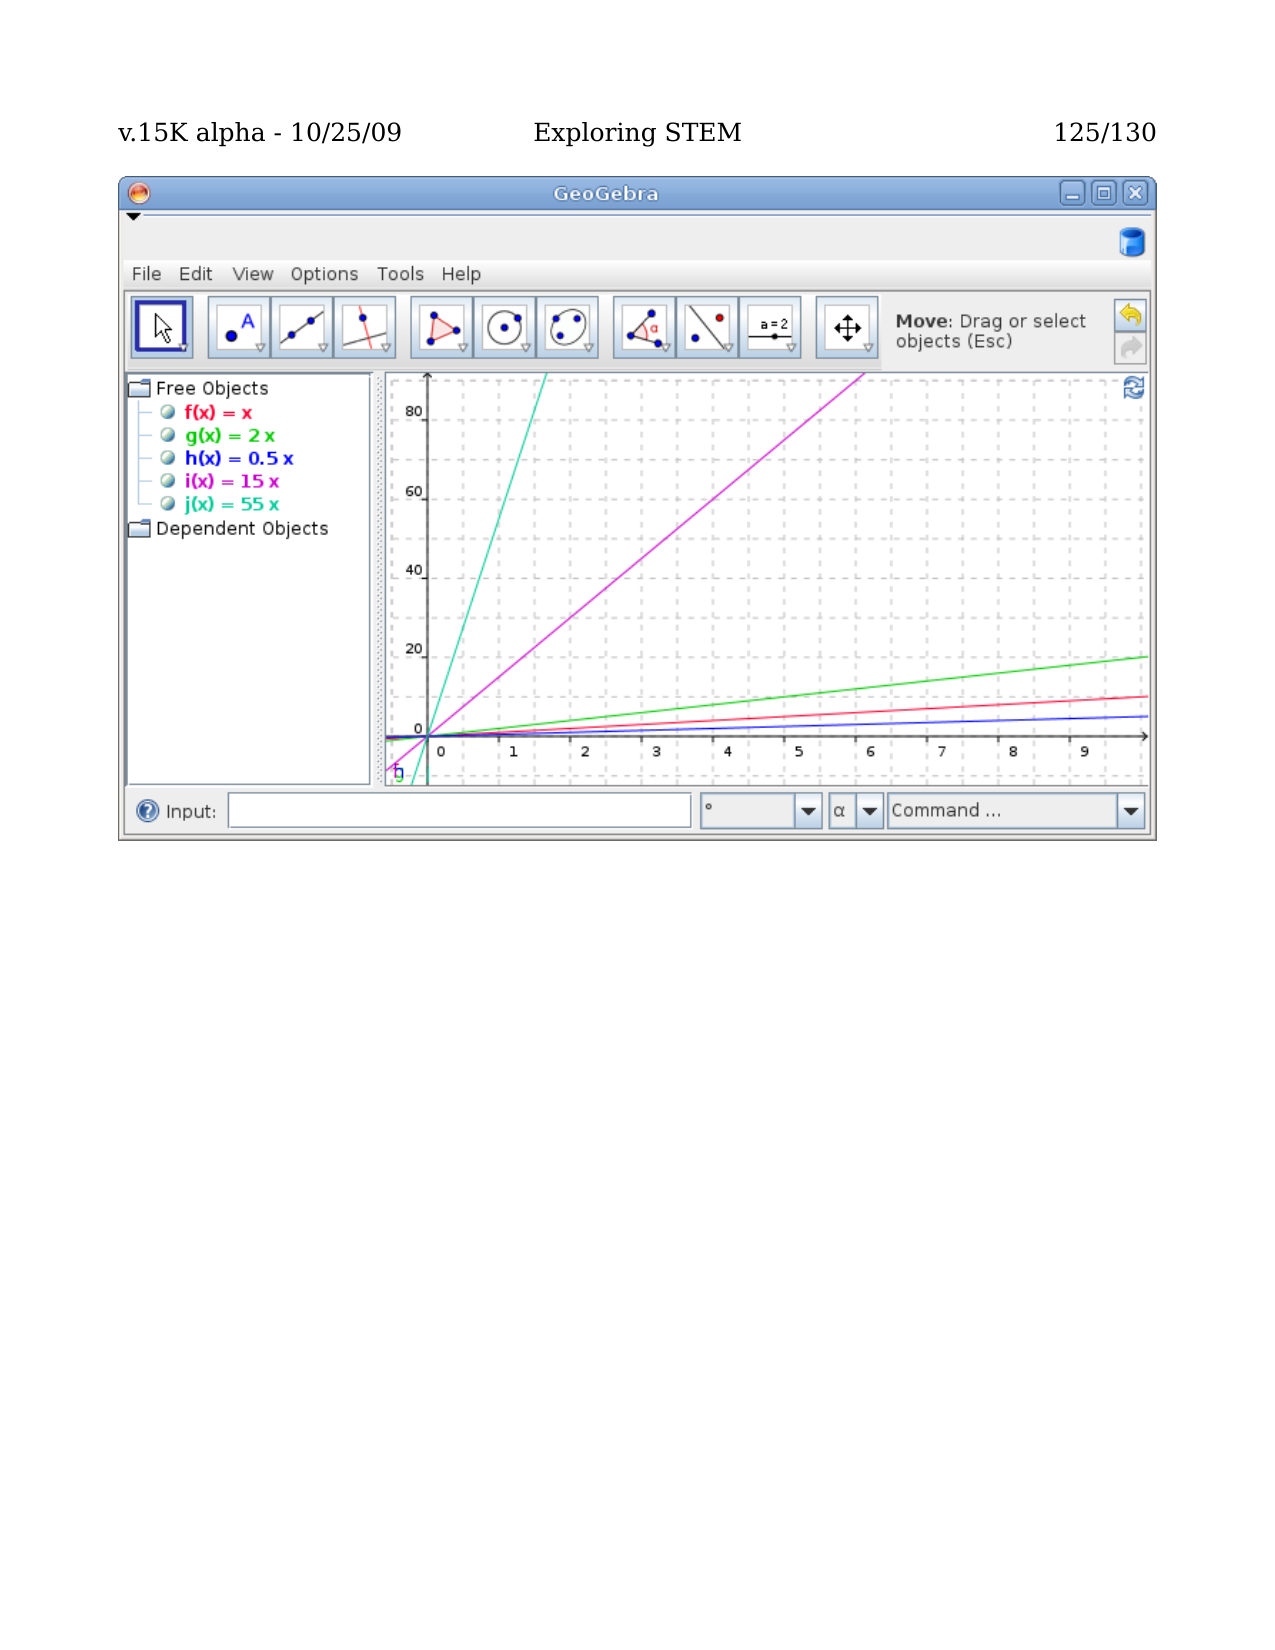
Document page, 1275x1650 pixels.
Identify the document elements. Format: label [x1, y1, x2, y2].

picture [118, 176, 1157, 841]
